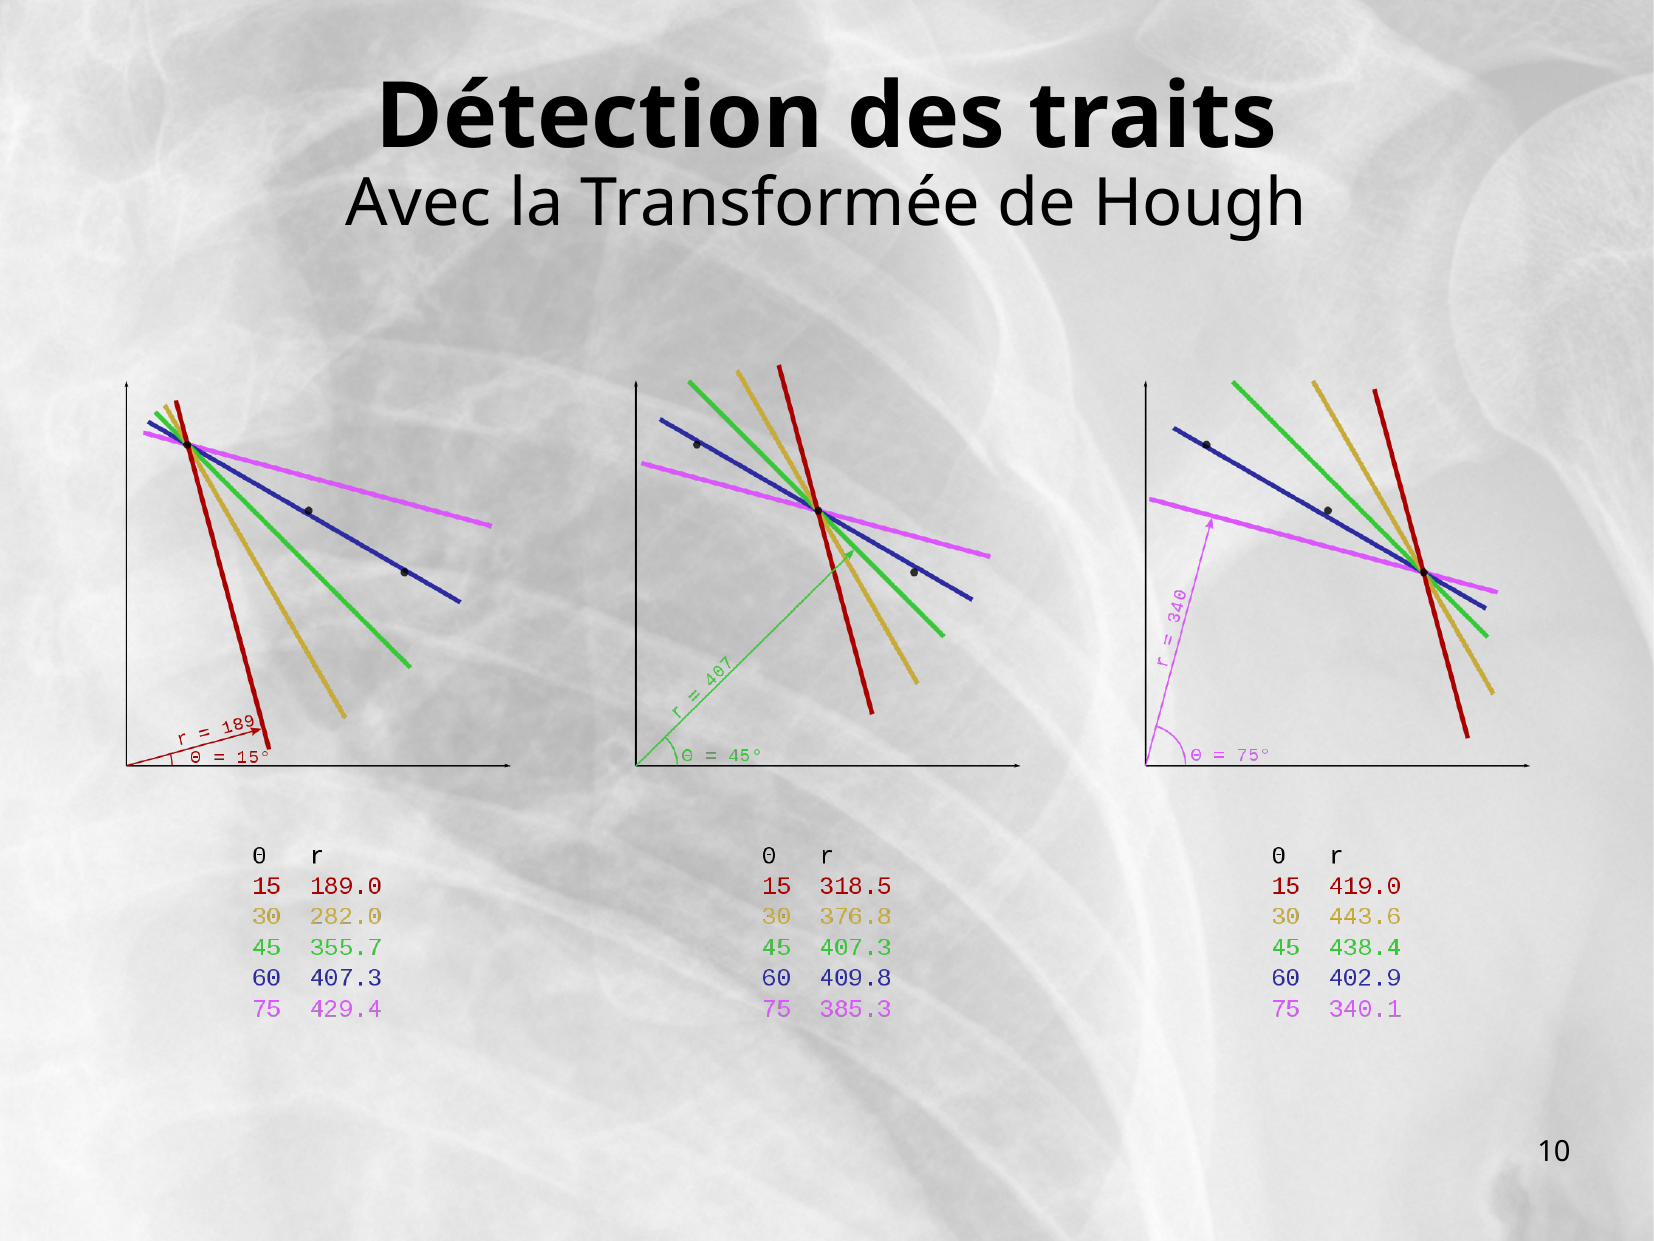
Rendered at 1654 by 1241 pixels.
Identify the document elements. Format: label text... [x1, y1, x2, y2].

picture [0, 0, 1654, 1241]
list Avec la Transformée de Hough [82, 153, 1571, 239]
title Détection des traits [82, 8, 1571, 153]
